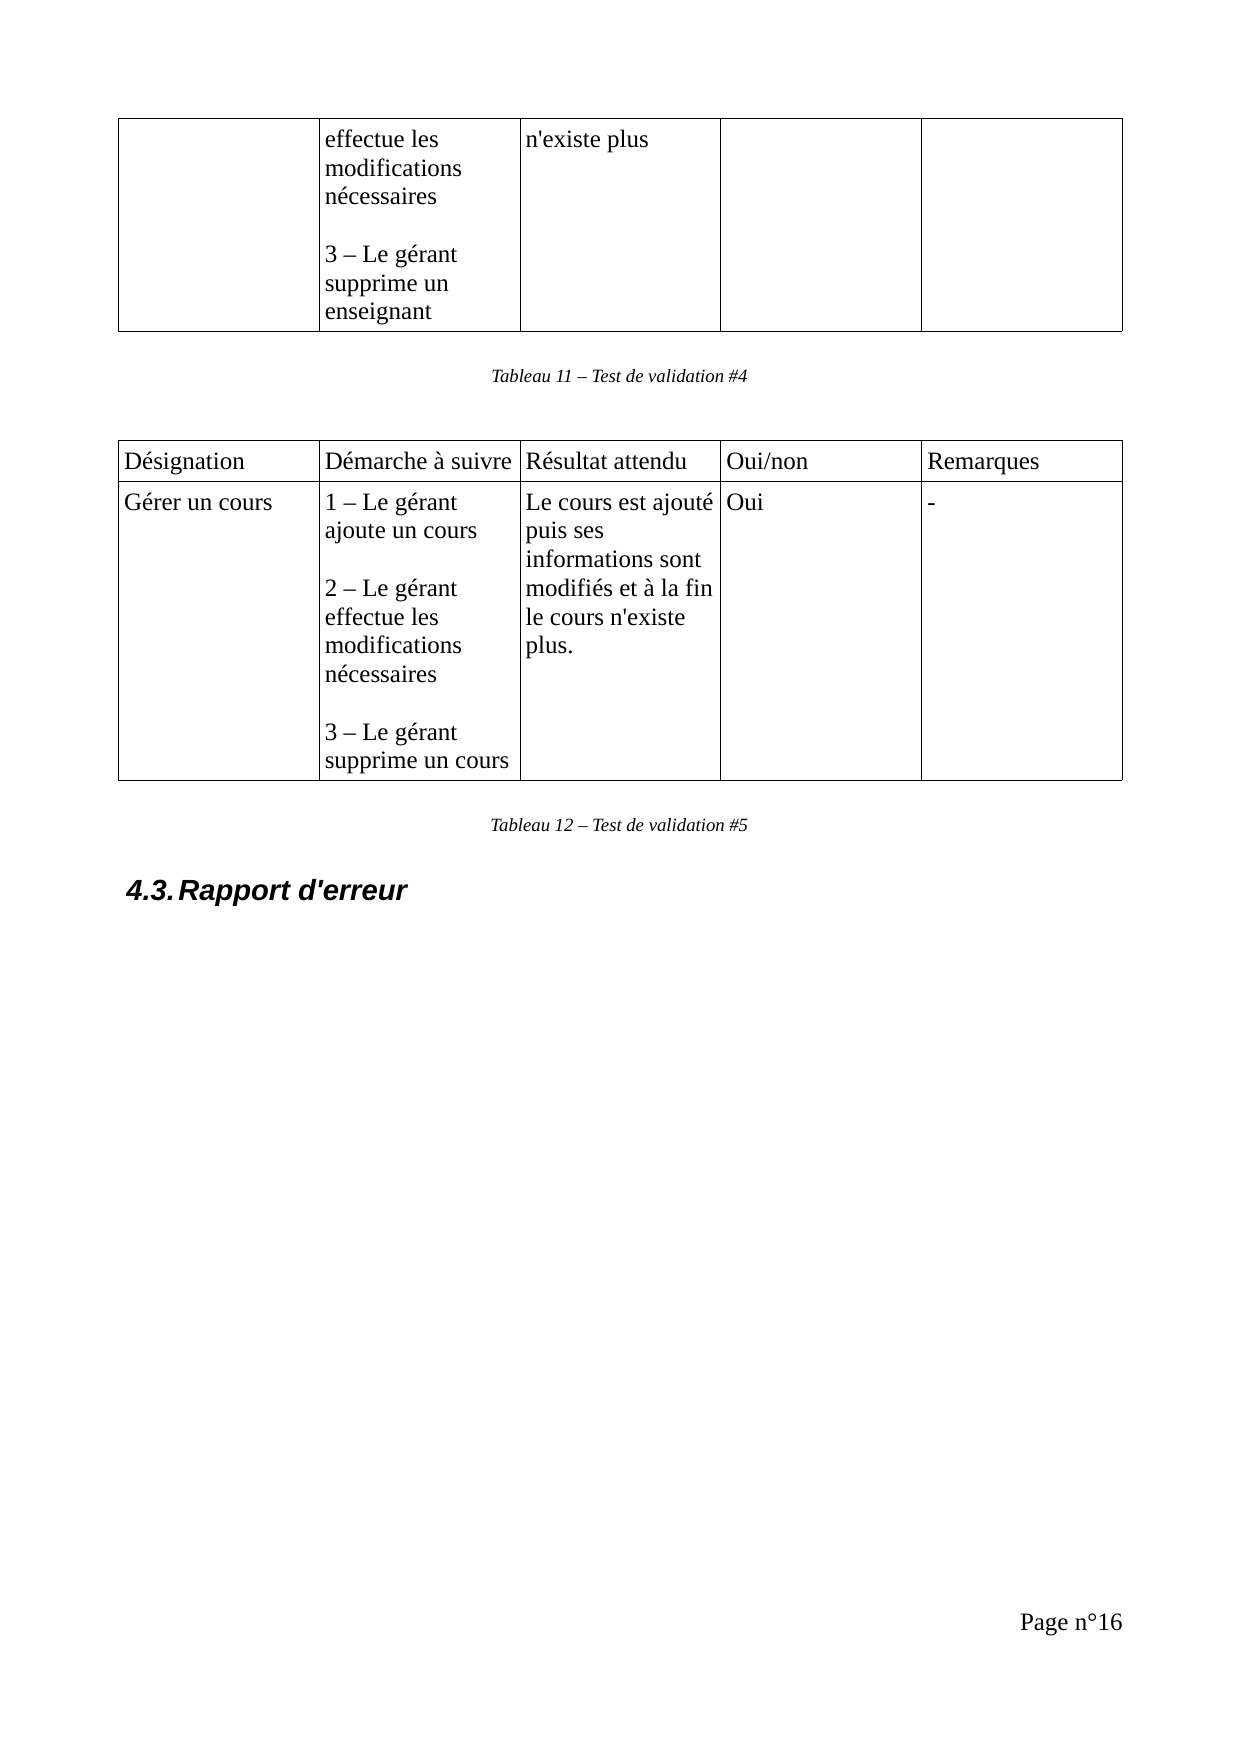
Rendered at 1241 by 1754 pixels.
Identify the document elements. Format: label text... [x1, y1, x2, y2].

table_header Remarques [922, 441, 1122, 481]
table_header Démarche à suivre [320, 441, 520, 481]
table_cell Gérer un cours [119, 482, 319, 780]
table_cell - [922, 119, 1122, 331]
table_header Résultat attendu [521, 441, 720, 481]
table_header Oui/non [721, 441, 921, 481]
table_cell n'existe plus [521, 119, 720, 331]
table_cell effectue les modifications nécessaires 3 – Le gérant supprime un enseignant [320, 119, 520, 331]
table_cell Oui [721, 482, 921, 780]
table_cell Le cours est ajouté puis ses informations sont modifiés et à la fin le cours n'existe plus. [521, 482, 720, 780]
table_cell [721, 119, 921, 331]
table_cell 1 – Le gérant ajoute un cours 2 – Le gérant effectue les modifications nécessaires 3 – Le gérant supprime un cours [320, 482, 520, 780]
table_cell - [922, 482, 1122, 780]
text Tableau 12 – Test de validation #5 [118, 814, 1122, 836]
subtitle Rapport d'erreur [118, 873, 1122, 907]
text Tableau 11 – Test de validation #4 [118, 365, 1122, 387]
table_cell [119, 119, 319, 331]
table_header Désignation [119, 441, 319, 481]
